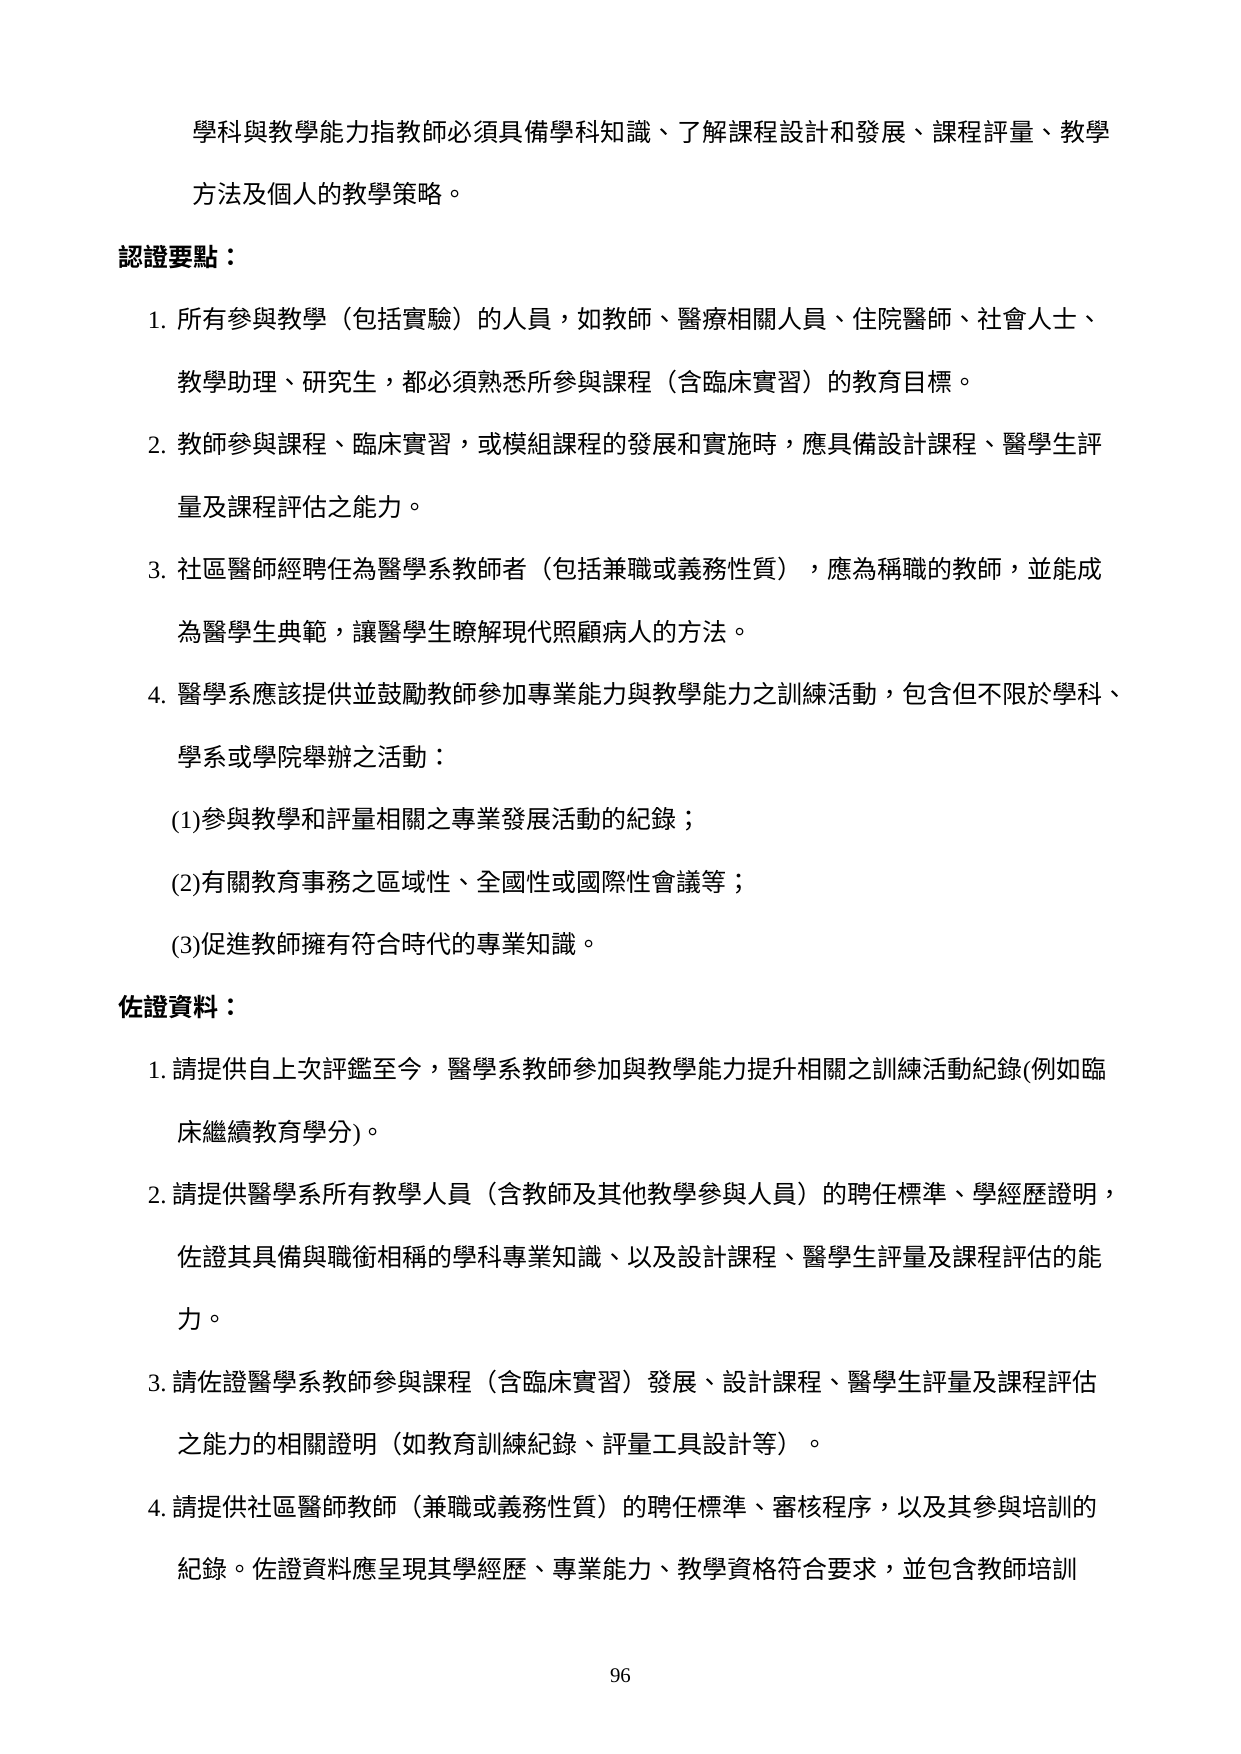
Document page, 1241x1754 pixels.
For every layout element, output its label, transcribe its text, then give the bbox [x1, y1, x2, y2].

text 學科與教學能力指教師必須具備學科知識、了解課程設計和發展、課程評量、教學方法及個人的教學策略。 [118, 89, 1112, 214]
list 醫學系應該提供並鼓勵教師參加專業能力與教學能力之訓練活動，包含但不限於學科、學系或學院舉辦之活動： [148, 651, 1122, 776]
list 促進教師擁有符合時代的專業知識。 [171, 901, 1122, 964]
list 社區醫師經聘任為醫學系教師者（包括兼職或義務性質），應為稱職的教師，並能成為醫學生典範，讓醫學生瞭解現代照顧病人的方法。 [148, 526, 1122, 651]
list 請提供社區醫師教師（兼職或義務性質）的聘任標準、審核程序，以及其參與培訓的紀錄。佐證資料應呈現其學經歷、專業能力、教學資格符合要求，並包含教師培訓 [148, 1464, 1122, 1589]
list 有關教育事務之區域性、全國性或國際性會議等； [171, 839, 1122, 901]
list 參與教學和評量相關之專業發展活動的紀錄； [171, 776, 1122, 839]
list 所有參與教學（包括實驗）的人員，如教師、醫療相關人員、住院醫師、社會人士、教學助理、研究生，都必須熟悉所參與課程（含臨床實習）的教育目標。 [148, 276, 1122, 401]
list 請佐證醫學系教師參與課程（含臨床實習）發展、設計課程、醫學生評量及課程評估之能力的相關證明（如教育訓練紀錄、評量工具設計等）。 [148, 1339, 1122, 1464]
list 教師參與課程、臨床實習，或模組課程的發展和實施時，應具備設計課程、醫學生評量及課程評估之能力。 [148, 401, 1122, 526]
text 認證要點： [118, 214, 1112, 276]
text 佐證資料： [118, 964, 1112, 1026]
list 請提供醫學系所有教學人員（含教師及其他教學參與人員）的聘任標準、學經歷證明，佐證其具備與職銜相稱的學科專業知識、以及設計課程、醫學生評量及課程評估的能力。 [148, 1151, 1122, 1339]
list 請提供自上次評鑑至今，醫學系教師參加與教學能力提升相關之訓練活動紀錄(例如臨床繼續教育學分)。 [148, 1026, 1122, 1151]
